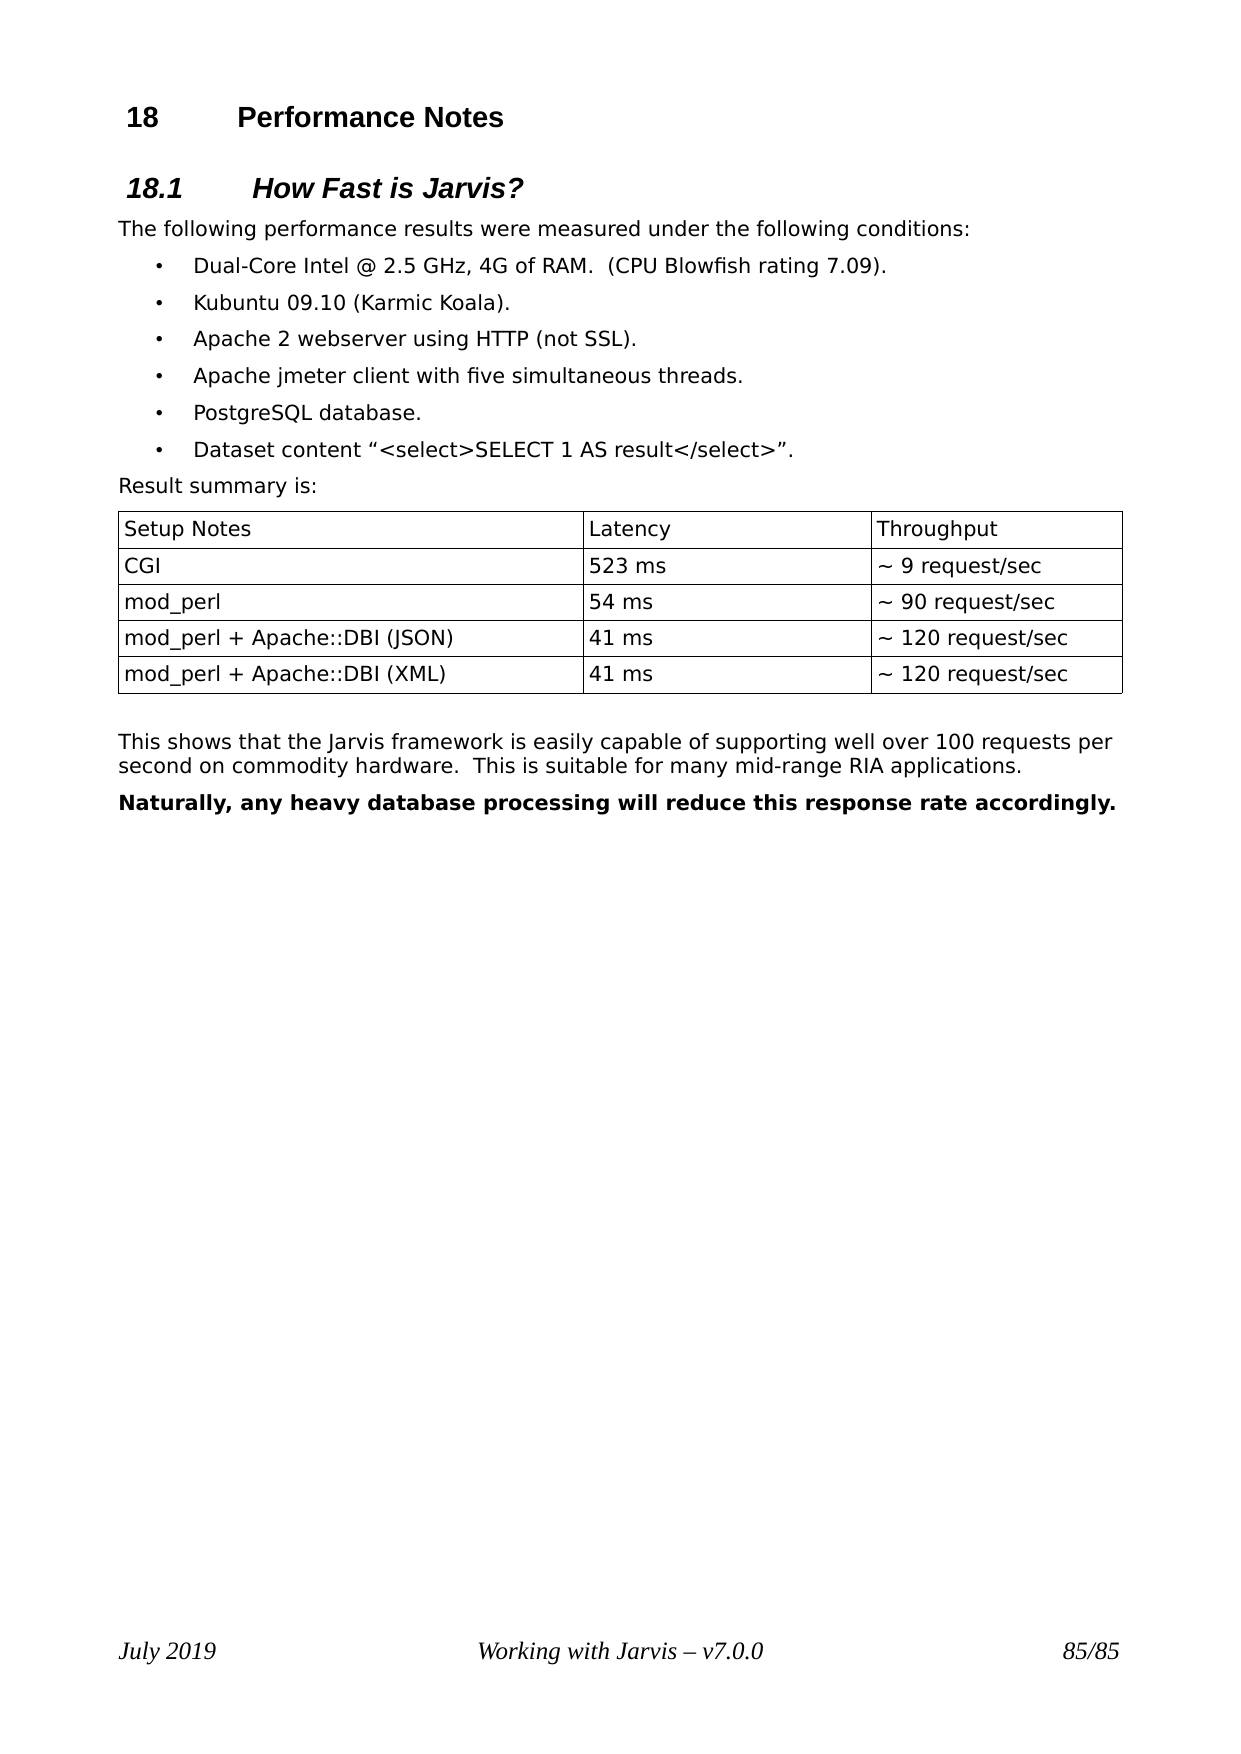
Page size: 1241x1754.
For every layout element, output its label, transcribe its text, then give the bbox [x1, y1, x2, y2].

table_cell 54 ms [584, 585, 871, 620]
subtitle Performance Notes [118, 100, 1122, 133]
text This shows that the Jarvis framework is easily capable of supporting well over 100 requests per second on commodity hardware. This is suitable for many mid-range RIA applications. [118, 730, 1122, 778]
table_cell mod_perl [119, 585, 583, 620]
list Kubuntu 09.10 (Karmic Koala). [156, 291, 1122, 315]
table_cell 523 ms [584, 549, 871, 584]
table_cell mod_perl + Apache::DBI (JSON) [119, 621, 583, 656]
list PostgreSQL database. [156, 401, 1122, 425]
list Dual-Core Intel @ 2.5 GHz, 4G of RAM. (CPU Blowfish rating 7.09). [156, 254, 1122, 278]
table_cell CGI [119, 549, 583, 584]
table_cell mod_perl + Apache::DBI (XML) [119, 657, 583, 692]
table_cell ~ 90 request/sec [872, 585, 1122, 620]
text The following performance results were measured under the following conditions: [118, 217, 1122, 241]
list Apache jmeter client with five simultaneous threads. [156, 364, 1122, 388]
list Dataset content “<select>SELECT 1 AS result</select>”. [156, 438, 1122, 462]
text Naturally, any heavy database processing will reduce this response rate accordingly. [118, 791, 1122, 815]
table_cell 41 ms [584, 621, 871, 656]
table_cell ~ 120 request/sec [872, 621, 1122, 656]
subtitle How Fast is Jarvis? [118, 171, 1122, 204]
table_cell ~ 9 request/sec [872, 549, 1122, 584]
table_cell ~ 120 request/sec [872, 657, 1122, 692]
table_header Latency [584, 512, 871, 547]
table_header Throughput [872, 512, 1122, 547]
text Result summary is: [118, 474, 1122, 499]
list Apache 2 webserver using HTTP (not SSL). [156, 327, 1122, 352]
table_header Setup Notes [119, 512, 583, 547]
table_cell 41 ms [584, 657, 871, 692]
